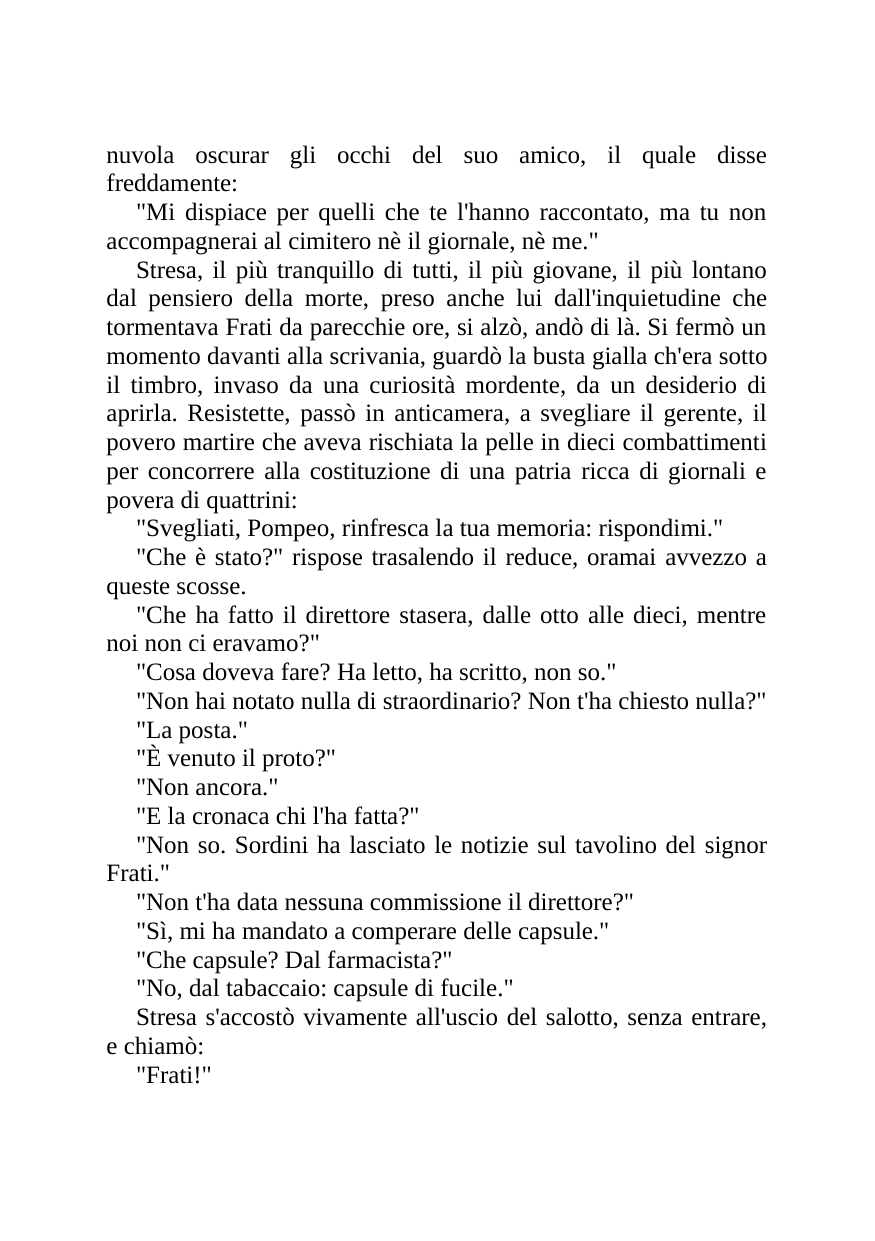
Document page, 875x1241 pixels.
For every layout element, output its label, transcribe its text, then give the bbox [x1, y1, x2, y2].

text "Non so. Sordini ha lasciato le notizie sul tavolino del signor Frati." [106, 830, 768, 887]
text "Sì, mi ha mandato a comperare delle capsule." [106, 916, 768, 945]
text "Che ha fatto il direttore stasera, dalle otto alle dieci, mentre noi non ci eravamo?" [106, 600, 768, 657]
text "Che è stato?" rispose trasalendo il reduce, oramai avvezzo a queste scosse. [106, 542, 768, 600]
text "Non t'ha data nessuna commissione il direttore?" [106, 887, 768, 916]
text "Non ancora." [106, 772, 768, 801]
text "Frati!" [106, 1060, 768, 1088]
text nuvola oscurar gli occhi del suo amico, il quale disse freddamente: [106, 140, 768, 197]
text "Svegliati, Pompeo, rinfresca la tua memoria: rispondimi." [106, 513, 768, 542]
text "La posta." [106, 715, 768, 743]
text Stresa s'accostò vivamente all'uscio del salotto, senza entrare, e chiamò: [106, 1002, 768, 1060]
text "Non hai notato nulla di straordinario? Non t'ha chiesto nulla?" [106, 686, 768, 715]
text "E la cronaca chi l'ha fatta?" [106, 801, 768, 830]
text "È venuto il proto?" [106, 743, 768, 772]
text "No, dal tabaccaio: capsule di fucile." [106, 973, 768, 1002]
text "Cosa doveva fare? Ha letto, ha scritto, non so." [106, 657, 768, 686]
text "Mi dispiace per quelli che te l'hanno raccontato, ma tu non accompagnerai al cimitero nè il giornale, nè me." [106, 197, 768, 255]
text Stresa, il più tranquillo di tutti, il più giovane, il più lontano dal pensiero della morte, preso anche lui dall'inquietudine che tormentava Frati da parecchie ore, si alzò, andò di là. Si fermò un momento davanti alla scrivania, guardò la busta gialla ch'era sotto il timbro, invaso da una curiosità mordente, da un desiderio di aprirla. Resistette, passò in anticamera, a svegliare il gerente, il povero martire che aveva rischiata la pelle in dieci combattimenti per concorrere alla costituzione di una patria ricca di giornali e povera di quattrini: [106, 255, 768, 513]
text "Che capsule? Dal farmacista?" [106, 945, 768, 973]
